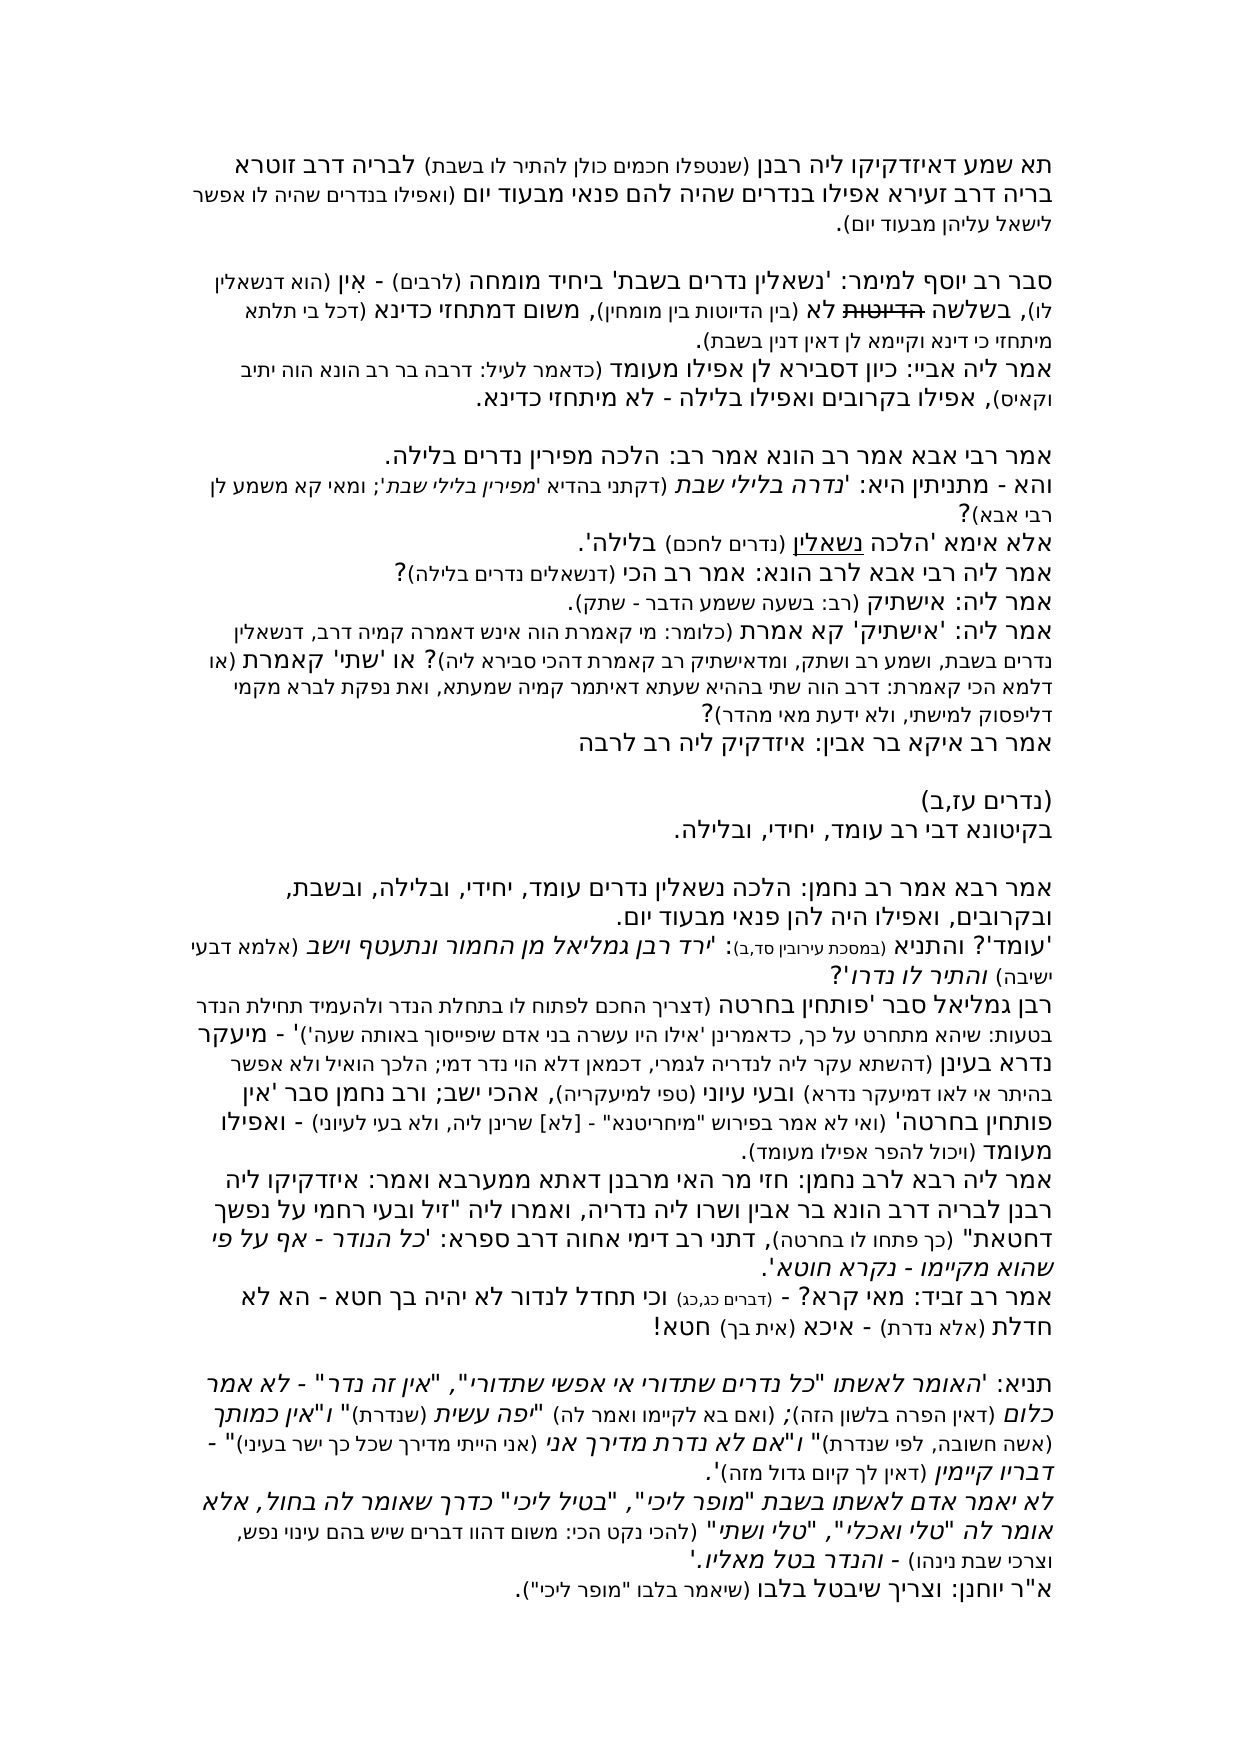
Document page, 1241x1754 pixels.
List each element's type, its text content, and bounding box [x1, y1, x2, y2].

text 'עומד'? והתניא (במסכת עירובין סד,ב): 'ירד רבן גמליאל מן החמור ונתעטף וישב (אלמא דבעי ישיבה) והתיר לו נדרו'? [187, 932, 1053, 990]
text אמר ליה: אישתיק (רב: בשעה ששמע הדבר - שתק). [187, 587, 1053, 616]
text אמר ליה: 'אישתיק' קא אמרת (כלומר: מי קאמרת הוה אינש דאמרה קמיה דרב, דנשאלין נדרים בשבת, ושמע רב ושתק, ומדאישתיק רב קאמרת דהכי סבירא ליה)? או 'שתי' קאמרת (או דלמא הכי קאמרת: דרב הוה שתי בההיא שעתא דאיתמר קמיה שמעתא, ואת נפקת לברא מקמי דליפסוק למישתי, ולא ידעת מאי מהדר)? [187, 616, 1053, 728]
text תא שמע דאיזדקיקו ליה רבנן (שנטפלו חכמים כולן להתיר לו בשבת) לבריה דרב זוטרא בריה דרב זעירא אפילו בנדרים שהיה להם פנאי מבעוד יום (ואפילו בנדרים שהיה לו אפשר לישאל עליהן מבעוד יום). [187, 150, 1053, 238]
text בקיטונא דבי רב עומד, יחידי, ובלילה. [187, 815, 1053, 844]
text אמר ליה רבא לרב נחמן: חזי מר האי מרבנן דאתא ממערבא ואמר: איזדקיקו ליה רבנן לבריה דרב הונא בר אבין ושרו ליה נדריה, ואמרו ליה "זיל ובעי רחמי על נפשך דחטאת" (כך פתחו לו בחרטה), דתני רב דימי אחוה דרב ספרא: 'כל הנודר - אף על פי שהוא מקיימו - נקרא חוטא'. [187, 1166, 1053, 1282]
text אמר ליה אביי: כיון דסבירא לן אפילו מעומד (כדאמר לעיל: דרבה בר רב הונא הוה יתיב וקאיס), אפילו בקרובים ואפילו בלילה - לא מיתחזי כדינא. [187, 354, 1053, 412]
text אמר ליה רבי אבא לרב הונא: אמר רב הכי (דנשאלים נדרים בלילה)? [187, 558, 1053, 587]
text והא - מתניתין היא: 'נדרה בלילי שבת (דקתני בהדיא 'מפירין בלילי שבת'; ומאי קא משמע לן רבי אבא)? [187, 470, 1053, 529]
text א"ר יוחנן: וצריך שיבטל בלבו (שיאמר בלבו "מופר ליכי"). [187, 1574, 1053, 1603]
text אמר רב זביד: מאי קרא? - (דברים כג,כג) וכי תחדל לנדור לא יהיה בך חטא - הא לא חדלת (אלא נדרת) - איכא (אית בך) חטא! [187, 1282, 1053, 1341]
text (נדרים עז,ב) [187, 786, 1053, 815]
text רבן גמליאל סבר 'פותחין בחרטה (דצריך החכם לפתוח לו בתחלת הנדר ולהעמיד תחילת הנדר בטעות: שיהא מתחרט על כך, כדאמרינן 'אילו היו עשרה בני אדם שיפייסוך באותה שעה')' - מיעקר נדרא בעינן (דהשתא עקר ליה לנדריה לגמרי, דכמאן דלא הוי נדר דמי; הלכך הואיל ולא אפשר בהיתר אי לאו דמיעקר נדרא) ובעי עיוני (טפי למיעקריה), אהכי ישב; ורב נחמן סבר 'אין פותחין בחרטה' (ואי לא אמר בפירוש "מיחריטנא" - [לא] שרינן ליה, ולא בעי לעיוני) - ואפילו מעומד (ויכול להפר אפילו מעומד). [187, 990, 1053, 1166]
text אמר רב איקא בר אבין: איזדקיק ליה רב לרבה [187, 728, 1053, 757]
text אמר רבי אבא אמר רב הונא אמר רב: הלכה מפירין נדרים בלילה. [187, 441, 1053, 470]
text תניא: 'האומר לאשתו "כל נדרים שתדורי אי אפשי שתדורי", "אין זה נדר" - לא אמר כלום (דאין הפרה בלשון הזה); (ואם בא לקיימו ואמר לה) "יפה עשית (שנדרת)" ו"אין כמותך (אשה חשובה, לפי שנדרת)" ו"אם לא נדרת מדירך אני (אני הייתי מדירך שכל כך ישר בעיני)" - דבריו קיימין (דאין לך קיום גדול מזה)'. [187, 1370, 1053, 1487]
text אלא אימא 'הלכה נשאלין (נדרים לחכם) בלילה'. [187, 529, 1053, 558]
text סבר רב יוסף למימר: 'נשאלין נדרים בשבת' ביחיד מומחה (לרבים) - אִין (הוא דנשאלין לו), בשלשה הדיוטות לא (בין הדיוטות בין מומחין), משום דמתחזי כדינא (דכל בי תלתא מיתחזי כי דינא וקיימא לן דאין דנין בשבת). [187, 266, 1053, 354]
text לא יאמר אדם לאשתו בשבת "מופר ליכי", "בטיל ליכי" כדרך שאומר לה בחול, אלא אומר לה "טלי ואכלי", "טלי ושתי" (להכי נקט הכי: משום דהוו דברים שיש בהם עינוי נפש, וצרכי שבת נינהו) - והנדר בטל מאליו.' [187, 1487, 1053, 1574]
text אמר רבא אמר רב נחמן: הלכה נשאלין נדרים עומד, יחידי, ובלילה, ובשבת, ובקרובים, ואפילו היה להן פנאי מבעוד יום. [187, 873, 1053, 932]
